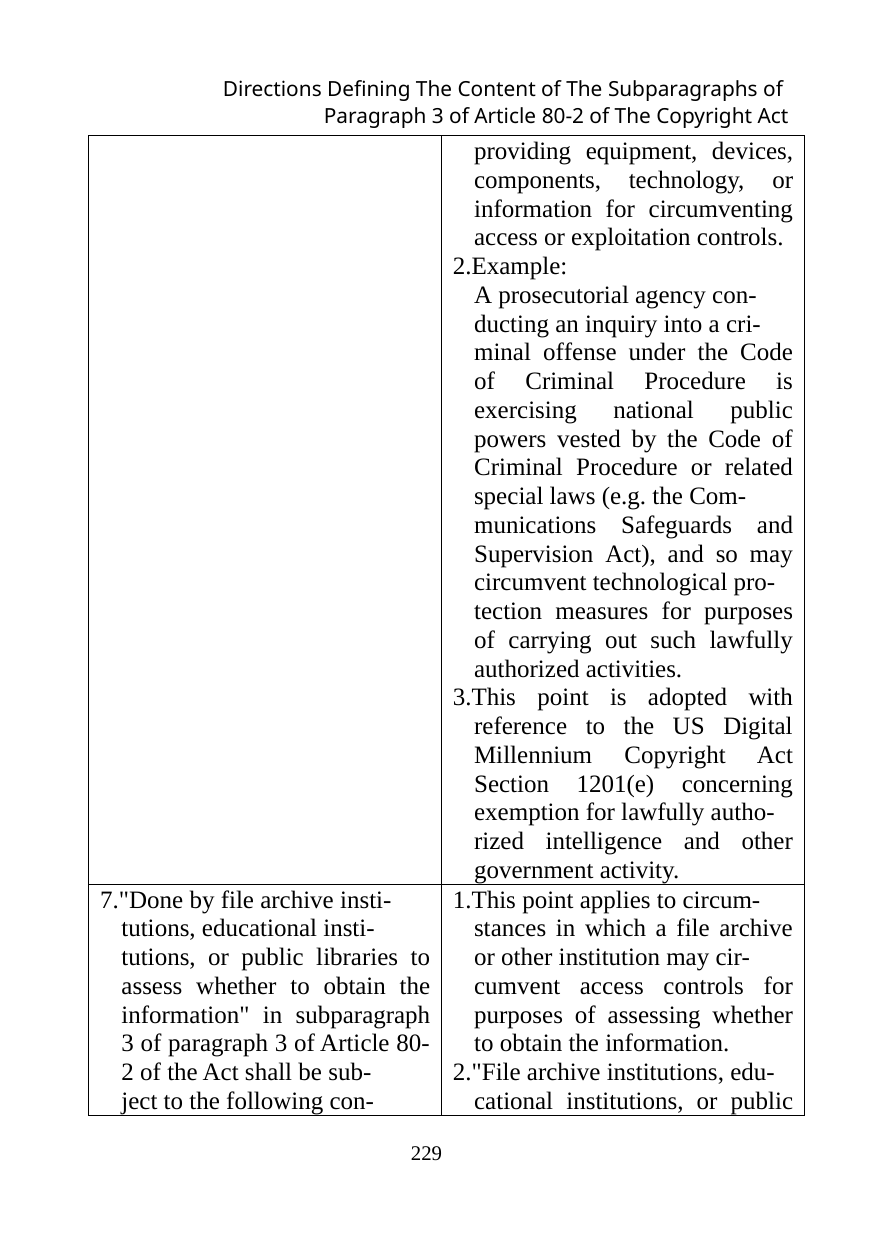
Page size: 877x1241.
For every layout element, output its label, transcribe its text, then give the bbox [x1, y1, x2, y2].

table_cell 1.This point applies to circum- stances in which a file archive or other institution may cir- cumvent access controls for purposes of assessing whether to obtain the information. 2."File archive institutions, edu- cational institutions, or public [442, 885, 804, 1115]
table_cell 7."Done by file archive insti- tutions, educational insti- tutions, or public libraries to assess whether to obtain the information" in subparagraph 3 of paragraph 3 of Article 80-2 of the Act shall be sub- ject to the following con- [89, 885, 441, 1115]
table_cell [89, 136, 441, 884]
table_cell providing equipment, devices, components, technology, or information for circumventing access or exploitation controls. 2.Example: A prosecutorial agency con- ducting an inquiry into a cri- minal offense under the Code of Criminal Procedure is exercising national public powers vested by the Code of Criminal Procedure or related special laws (e.g. the Com- munications Safeguards and Supervision Act), and so may circumvent technological pro- tection measures for purposes of carrying out such lawfully authorized activities. 3.This point is adopted with reference to the US Digital Millennium Copyright Act Section 1201(e) concerning exemption for lawfully autho- rized intelligence and other government activity. [442, 136, 804, 884]
